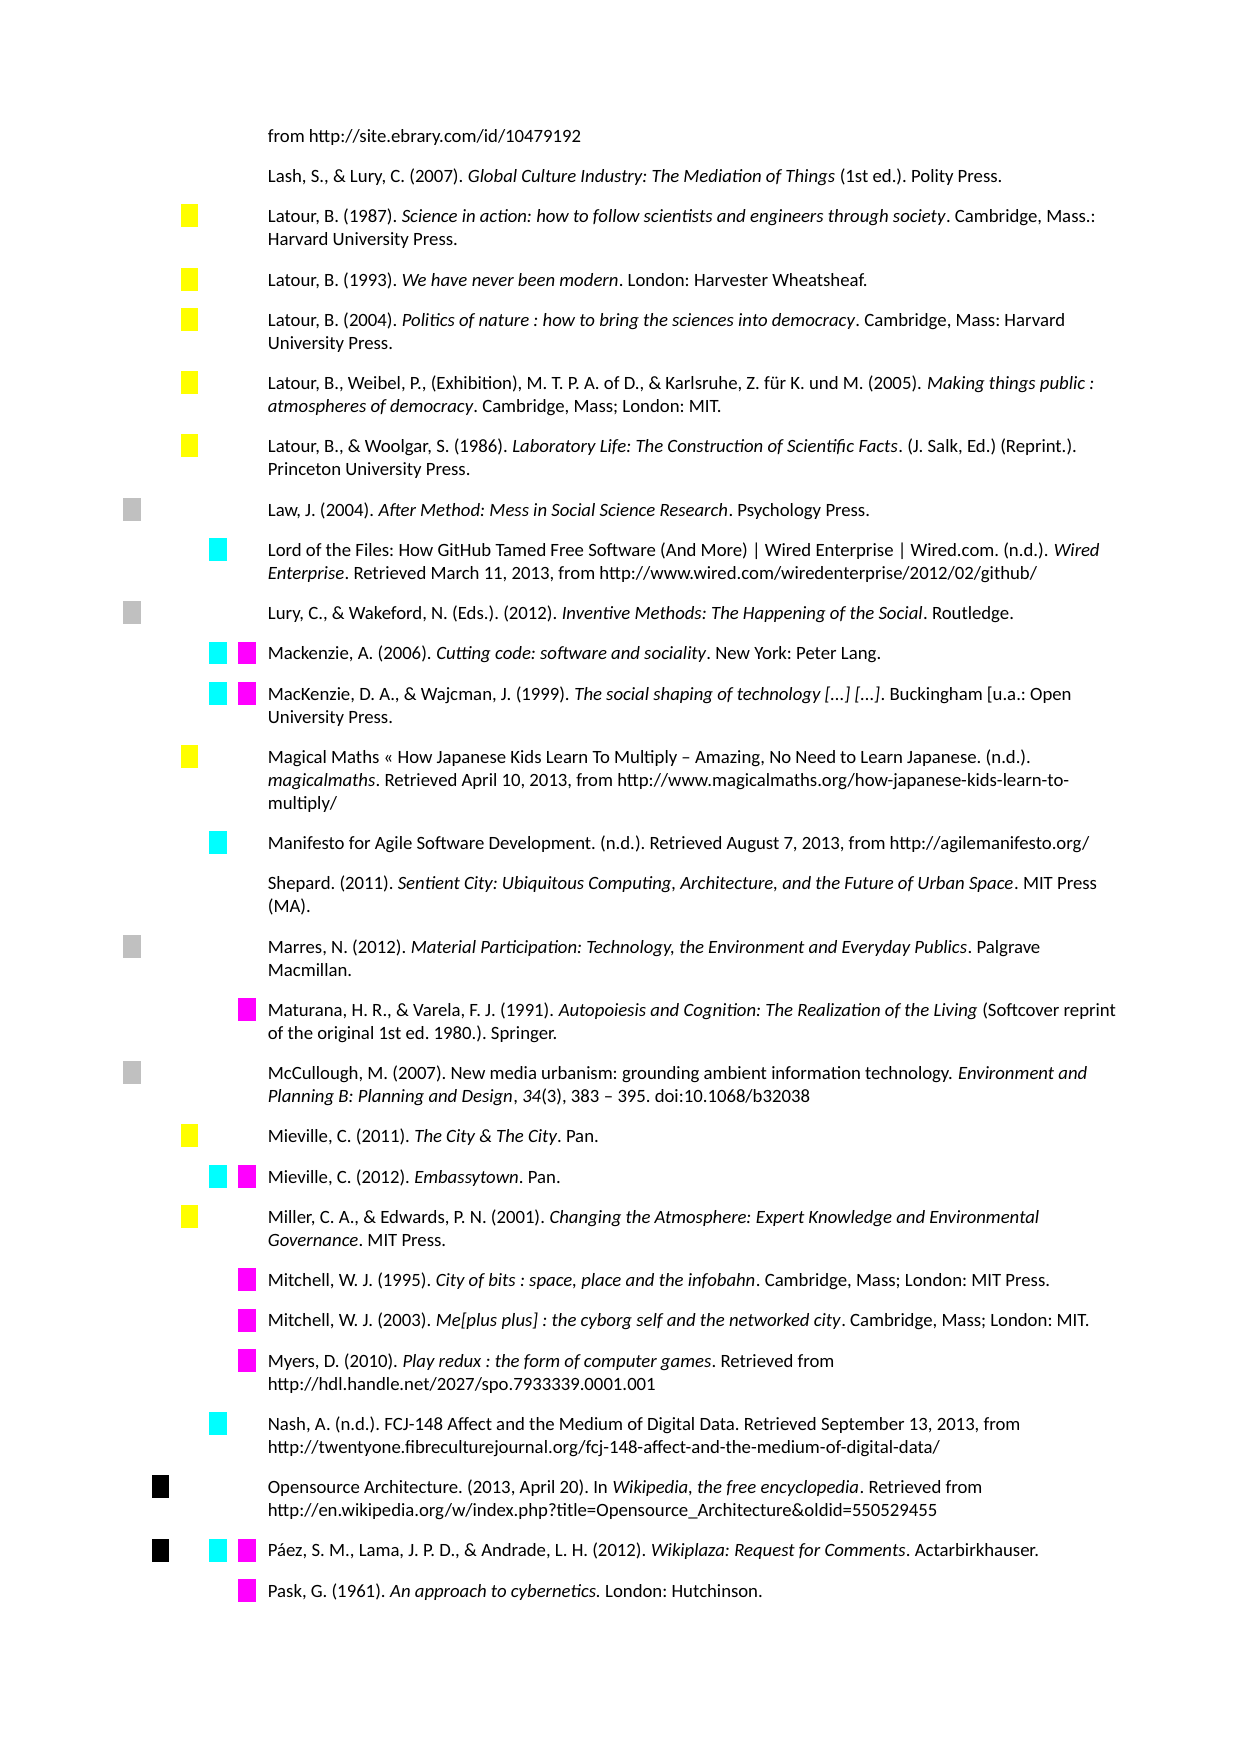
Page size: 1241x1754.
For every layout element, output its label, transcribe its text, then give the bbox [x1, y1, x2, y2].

table_cell McCullough, M. (2007). New media urbanism: grounding ambient information technology. Environment and Planning B: Planning and Design, 34(3), 383 – 395. doi:10.1068/b32038 [262, 1056, 1122, 1119]
table_cell [117, 1470, 147, 1533]
table_cell [175, 1056, 204, 1119]
table_cell [117, 199, 147, 262]
table_cell [175, 676, 204, 739]
table_cell [175, 302, 204, 366]
table_cell [117, 1056, 147, 1119]
table_cell [117, 596, 147, 636]
table_cell [147, 1573, 175, 1613]
table_cell [117, 1303, 147, 1343]
table_cell [147, 1343, 175, 1406]
table_cell [233, 826, 262, 866]
table_cell [175, 262, 204, 302]
table_cell [147, 826, 175, 866]
table_cell [204, 596, 232, 636]
table_cell [175, 866, 204, 929]
table_cell [117, 1119, 147, 1159]
table_cell [117, 1343, 147, 1406]
table_cell [147, 596, 175, 636]
table_cell [117, 159, 147, 199]
table_cell [147, 636, 175, 676]
table_cell [147, 1533, 175, 1573]
table_cell [117, 1199, 147, 1263]
table_cell Opensource Architecture. (2013, April 20). In Wikipedia, the free encyclopedia. Retrieved from http://en.wikipedia.org/w/index.php?title=Opensource_Architecture&oldid=550529455 [262, 1470, 1122, 1533]
table_cell [175, 1573, 204, 1613]
table_cell [147, 1263, 175, 1303]
table_cell [147, 492, 175, 532]
table_cell [147, 866, 175, 929]
table_cell [147, 1199, 175, 1263]
table_cell [204, 826, 232, 866]
table_cell [147, 1406, 175, 1470]
table_cell [175, 1406, 204, 1470]
table_cell [175, 739, 204, 826]
table_cell Law, J. (2004). After Method: Mess in Social Science Research. Psychology Press. [262, 492, 1122, 532]
table_cell [147, 1159, 175, 1199]
table_cell [204, 1406, 232, 1470]
table_cell [233, 636, 262, 676]
table_cell [233, 302, 262, 366]
table_cell [204, 159, 232, 199]
table_cell [204, 1263, 232, 1303]
table_cell Lury, C., & Wakeford, N. (Eds.). (2012). Inventive Methods: The Happening of the Social. Routledge. [262, 596, 1122, 636]
table_cell Magical Maths « How Japanese Kids Learn To Multiply – Amazing, No Need to Learn Japanese. (n.d.). magicalmaths. Retrieved April 10, 2013, from http://www.magicalmaths.org/how-japanese-kids-learn-to-multiply/ [262, 739, 1122, 826]
table_cell [147, 429, 175, 492]
table_cell [233, 866, 262, 929]
table_cell [204, 1199, 232, 1263]
table_cell [175, 429, 204, 492]
table_cell [117, 636, 147, 676]
table_cell MacKenzie, D. A., & Wajcman, J. (1999). The social shaping of technology [...] [...]. Buckingham [u.a.: Open University Press. [262, 676, 1122, 739]
table_cell [147, 1303, 175, 1343]
table_cell Nash, A. (n.d.). FCJ-148 Affect and the Medium of Digital Data. Retrieved September 13, 2013, from http://twentyone.fibreculturejournal.org/fcj-148-affect-and-the-medium-of-digital-data/ [262, 1406, 1122, 1470]
table_cell [204, 429, 232, 492]
table_cell [117, 739, 147, 826]
table_cell [147, 1119, 175, 1159]
table_cell [233, 676, 262, 739]
table_cell [117, 302, 147, 366]
table_cell [117, 929, 147, 992]
table_cell [233, 532, 262, 596]
table_cell [233, 596, 262, 636]
table_cell [204, 532, 232, 596]
table_cell [175, 636, 204, 676]
table_cell [117, 992, 147, 1056]
table_cell [147, 159, 175, 199]
table_cell [204, 199, 232, 262]
table_cell [204, 1159, 232, 1199]
table_cell [204, 929, 232, 992]
table_cell Latour, B., & Woolgar, S. (1986). Laboratory Life: The Construction of Scientific Facts. (J. Salk, Ed.) (Reprint.). Princeton University Press. [262, 429, 1122, 492]
table_cell Lord of the Files: How GitHub Tamed Free Software (And More) | Wired Enterprise | Wired.com. (n.d.). Wired Enterprise. Retrieved March 11, 2013, from http://www.wired.com/wiredenterprise/2012/02/github/ [262, 532, 1122, 596]
table_cell [147, 1056, 175, 1119]
table_cell [147, 366, 175, 429]
table_cell Latour, B., Weibel, P., (Exhibition), M. T. P. A. of D., & Karlsruhe, Z. für K. und M. (2005). Making things public : atmospheres of democracy. Cambridge, Mass; London: MIT. [262, 366, 1122, 429]
table_cell [233, 1303, 262, 1343]
table_cell Latour, B. (1993). We have never been modern. London: Harvester Wheatsheaf. [262, 262, 1122, 302]
table_cell [175, 492, 204, 532]
table_cell [204, 1533, 232, 1573]
table_cell [233, 1263, 262, 1303]
table_cell [204, 992, 232, 1056]
table_cell [117, 866, 147, 929]
table_cell [147, 302, 175, 366]
table_cell [204, 262, 232, 302]
table_cell [175, 1119, 204, 1159]
table_cell [204, 1573, 232, 1613]
table_cell [233, 118, 262, 158]
table_cell [175, 1199, 204, 1263]
table_cell Mieville, C. (2012). Embassytown. Pan. [262, 1159, 1122, 1199]
table_cell [233, 992, 262, 1056]
table_cell [175, 826, 204, 866]
table_cell [175, 159, 204, 199]
table_cell [233, 492, 262, 532]
table_cell Latour, B. (2004). Politics of nature : how to bring the sciences into democracy. Cambridge, Mass: Harvard University Press. [262, 302, 1122, 366]
table_cell [233, 262, 262, 302]
table_cell [233, 1406, 262, 1470]
table_cell Lash, S., & Lury, C. (2007). Global Culture Industry: The Mediation of Things (1st ed.). Polity Press. [262, 159, 1122, 199]
table_cell Mitchell, W. J. (1995). City of bits : space, place and the infobahn. Cambridge, Mass; London: MIT Press. [262, 1263, 1122, 1303]
table_cell [233, 159, 262, 199]
table_cell [117, 429, 147, 492]
table_cell [204, 1343, 232, 1406]
table_cell [117, 676, 147, 739]
table_cell [233, 1470, 262, 1533]
table_cell [204, 1056, 232, 1119]
table_cell [147, 199, 175, 262]
table_cell [204, 739, 232, 826]
table_cell [233, 366, 262, 429]
table_cell [175, 1343, 204, 1406]
table_cell [204, 118, 232, 158]
table_cell [204, 1470, 232, 1533]
table_cell [233, 1573, 262, 1613]
table_cell [233, 1199, 262, 1263]
table_cell [147, 532, 175, 596]
table_cell [233, 739, 262, 826]
table_cell [204, 1119, 232, 1159]
table_cell [117, 118, 147, 158]
table_cell [117, 532, 147, 596]
table_cell Manifesto for Agile Software Development. (n.d.). Retrieved August 7, 2013, from http://agilemanifesto.org/ [262, 826, 1122, 866]
table_cell [147, 676, 175, 739]
table_cell [147, 739, 175, 826]
table_cell [204, 636, 232, 676]
table_cell [175, 1159, 204, 1199]
table_cell [117, 1159, 147, 1199]
table_cell [175, 1263, 204, 1303]
table_cell Mackenzie, A. (2006). Cutting code: software and sociality. New York: Peter Lang. [262, 636, 1122, 676]
table_cell [233, 1056, 262, 1119]
table_cell [175, 596, 204, 636]
table_cell [233, 1533, 262, 1573]
table_cell [117, 1406, 147, 1470]
table_cell [204, 366, 232, 429]
table_cell from http://site.ebrary.com/id/10479192 [262, 118, 1122, 158]
table_cell [175, 1303, 204, 1343]
table_cell [204, 676, 232, 739]
table_cell [147, 118, 175, 158]
table_cell [117, 262, 147, 302]
table_cell [175, 992, 204, 1056]
table_cell [175, 366, 204, 429]
table_cell [175, 1470, 204, 1533]
table_cell [175, 118, 204, 158]
table_cell [147, 1470, 175, 1533]
table_cell Myers, D. (2010). Play redux : the form of computer games. Retrieved from http://hdl.handle.net/2027/spo.7933339.0001.001 [262, 1343, 1122, 1406]
table_cell [117, 826, 147, 866]
table_cell Marres, N. (2012). Material Participation: Technology, the Environment and Everyday Publics. Palgrave Macmillan. [262, 929, 1122, 992]
table_cell [204, 866, 232, 929]
table_cell [204, 492, 232, 532]
table_cell [233, 929, 262, 992]
table_cell Miller, C. A., & Edwards, P. N. (2001). Changing the Atmosphere: Expert Knowledge and Environmental Governance. MIT Press. [262, 1199, 1122, 1263]
table_cell [233, 199, 262, 262]
table_cell [117, 1573, 147, 1613]
table_cell [233, 429, 262, 492]
table_cell Mitchell, W. J. (2003). Me[plus plus] : the cyborg self and the networked city. Cambridge, Mass; London: MIT. [262, 1303, 1122, 1343]
table_cell [233, 1119, 262, 1159]
table_cell Páez, S. M., Lama, J. P. D., & Andrade, L. H. (2012). Wikiplaza: Request for Comments. Actarbirkhauser. [262, 1533, 1122, 1573]
table_cell Maturana, H. R., & Varela, F. J. (1991). Autopoiesis and Cognition: The Realization of the Living (Softcover reprint of the original 1st ed. 1980.). Springer. [262, 992, 1122, 1056]
table_cell [117, 1533, 147, 1573]
table_cell [147, 929, 175, 992]
table_cell [147, 992, 175, 1056]
table_cell [175, 1533, 204, 1573]
table_cell Pask, G. (1961). An approach to cybernetics. London: Hutchinson. [262, 1573, 1122, 1613]
table_cell Mieville, C. (2011). The City & The City. Pan. [262, 1119, 1122, 1159]
table_cell [117, 366, 147, 429]
table_cell [117, 1263, 147, 1303]
table_cell [117, 492, 147, 532]
table_cell [204, 1303, 232, 1343]
table_cell [175, 929, 204, 992]
table_cell [175, 199, 204, 262]
table_cell [233, 1159, 262, 1199]
table_cell [233, 1343, 262, 1406]
table_cell [204, 302, 232, 366]
table_cell [147, 262, 175, 302]
table_cell Latour, B. (1987). Science in action: how to follow scientists and engineers through society. Cambridge, Mass.: Harvard University Press. [262, 199, 1122, 262]
table_cell Shepard. (2011). Sentient City: Ubiquitous Computing, Architecture, and the Future of Urban Space. MIT Press (MA). [262, 866, 1122, 929]
table_cell [175, 532, 204, 596]
